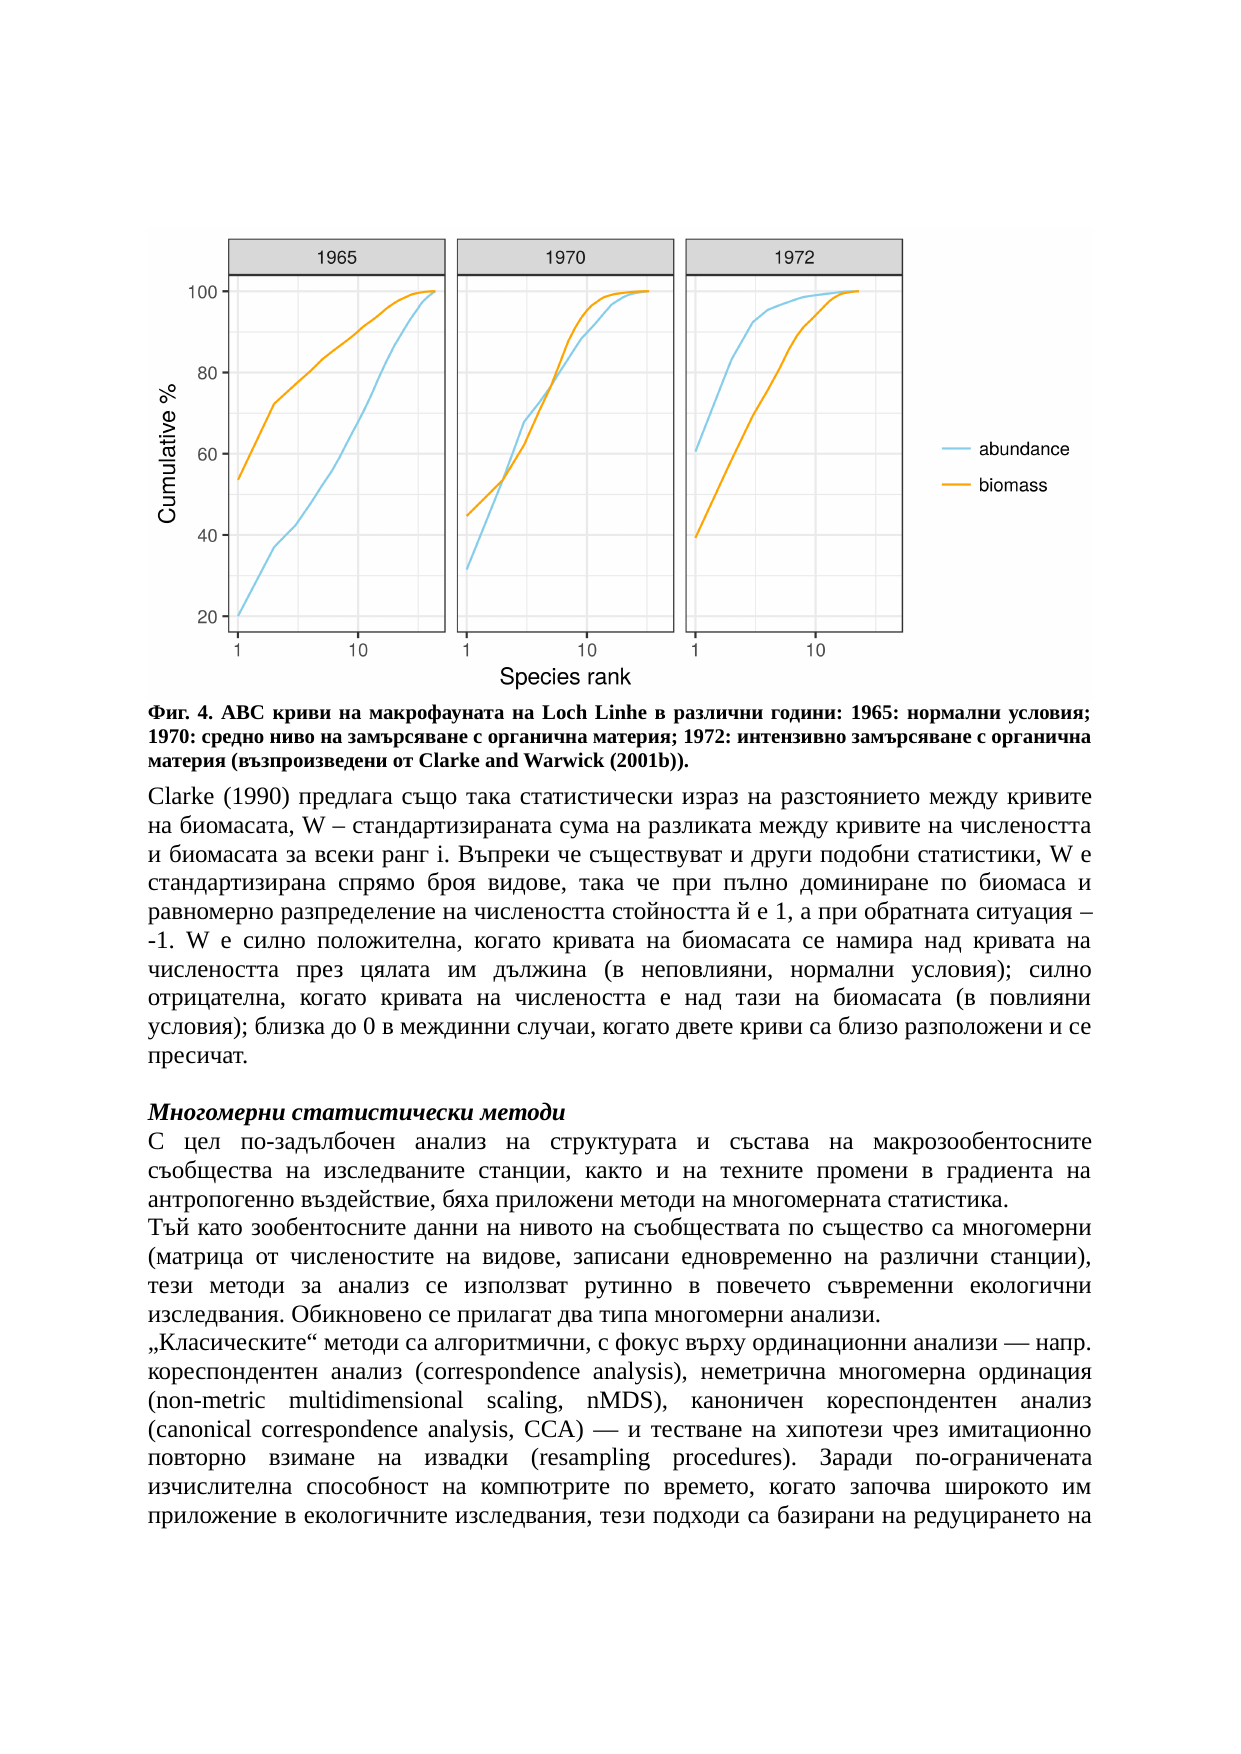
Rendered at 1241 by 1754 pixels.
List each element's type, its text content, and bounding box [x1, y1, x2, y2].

picture [147, 227, 1093, 701]
text Тъй като зообентосните данни на нивото на съобществата по същество са многомерни (матрица от численостите на видове, записани едновременно на различни станции), тези методи за анализ се използват рутинно в повечето съвременни екологични изследвания. Обикновено се прилагат два типа многомерни анализи. [148, 1212, 1093, 1327]
text Многомерни статистически методи [148, 1097, 1093, 1126]
text С цел по-задълбочен анализ на структурата и състава на макрозообентосните съобщества на изследваните станции, както и на техните промени в градиента на антропогенно въздействие, бяха приложени методи на многомерната статистика. [148, 1126, 1093, 1212]
text „Класическите“ методи са алгоритмични, с фокус върху ординационни анализи — напр. кореспондентен анализ (correspondence analysis), неметрична многомерна ординация (non-metric multidimensional scaling, nMDS), каноничен кореспондентен анализ (canonical correspondence analysis, CCA) — и тестване на хипотези чрез имитационно повторно взимане на извадки (resampling procedures). Заради по-ограничената изчислителна способност на компютрите по времето, когато започва широкото им приложение в екологичните изследвания, тези подходи са базирани на редуцирането на [148, 1327, 1093, 1529]
text Фиг. 4. ABC криви на макрофауната на Loch Linhe в различни години: 1965: нормални условия; 1970: средно ниво на замърсяване с органична материя; 1972: интензивно замърсяване с органична материя (възпроизведени от Clarke and Warwick (2001b)). [148, 701, 1092, 772]
text Clarke (1990) предлага също така статистически израз на разстоянието между кривите на биомасата, W – стандартизираната сума на разликата между кривите на числеността и биомасата за всеки ранг i. Въпреки че съществуват и други подобни статистики, W е стандартизирана спрямо броя видове, така че при пълно доминиране по биомаса и равномерно разпределение на числеността стойността й е 1, а при обратната ситуация – -1. W е силно положителна, когато кривата на биомасата се намира над кривата на числеността през цялата им дължина (в неповлияни, нормални условия); силно отрицателна, когато кривата на числеността е над тази на биомасата (в повлияни условия); близка до 0 в междинни случаи, когато двете криви са близо разположени и се пресичат. [148, 781, 1093, 1069]
